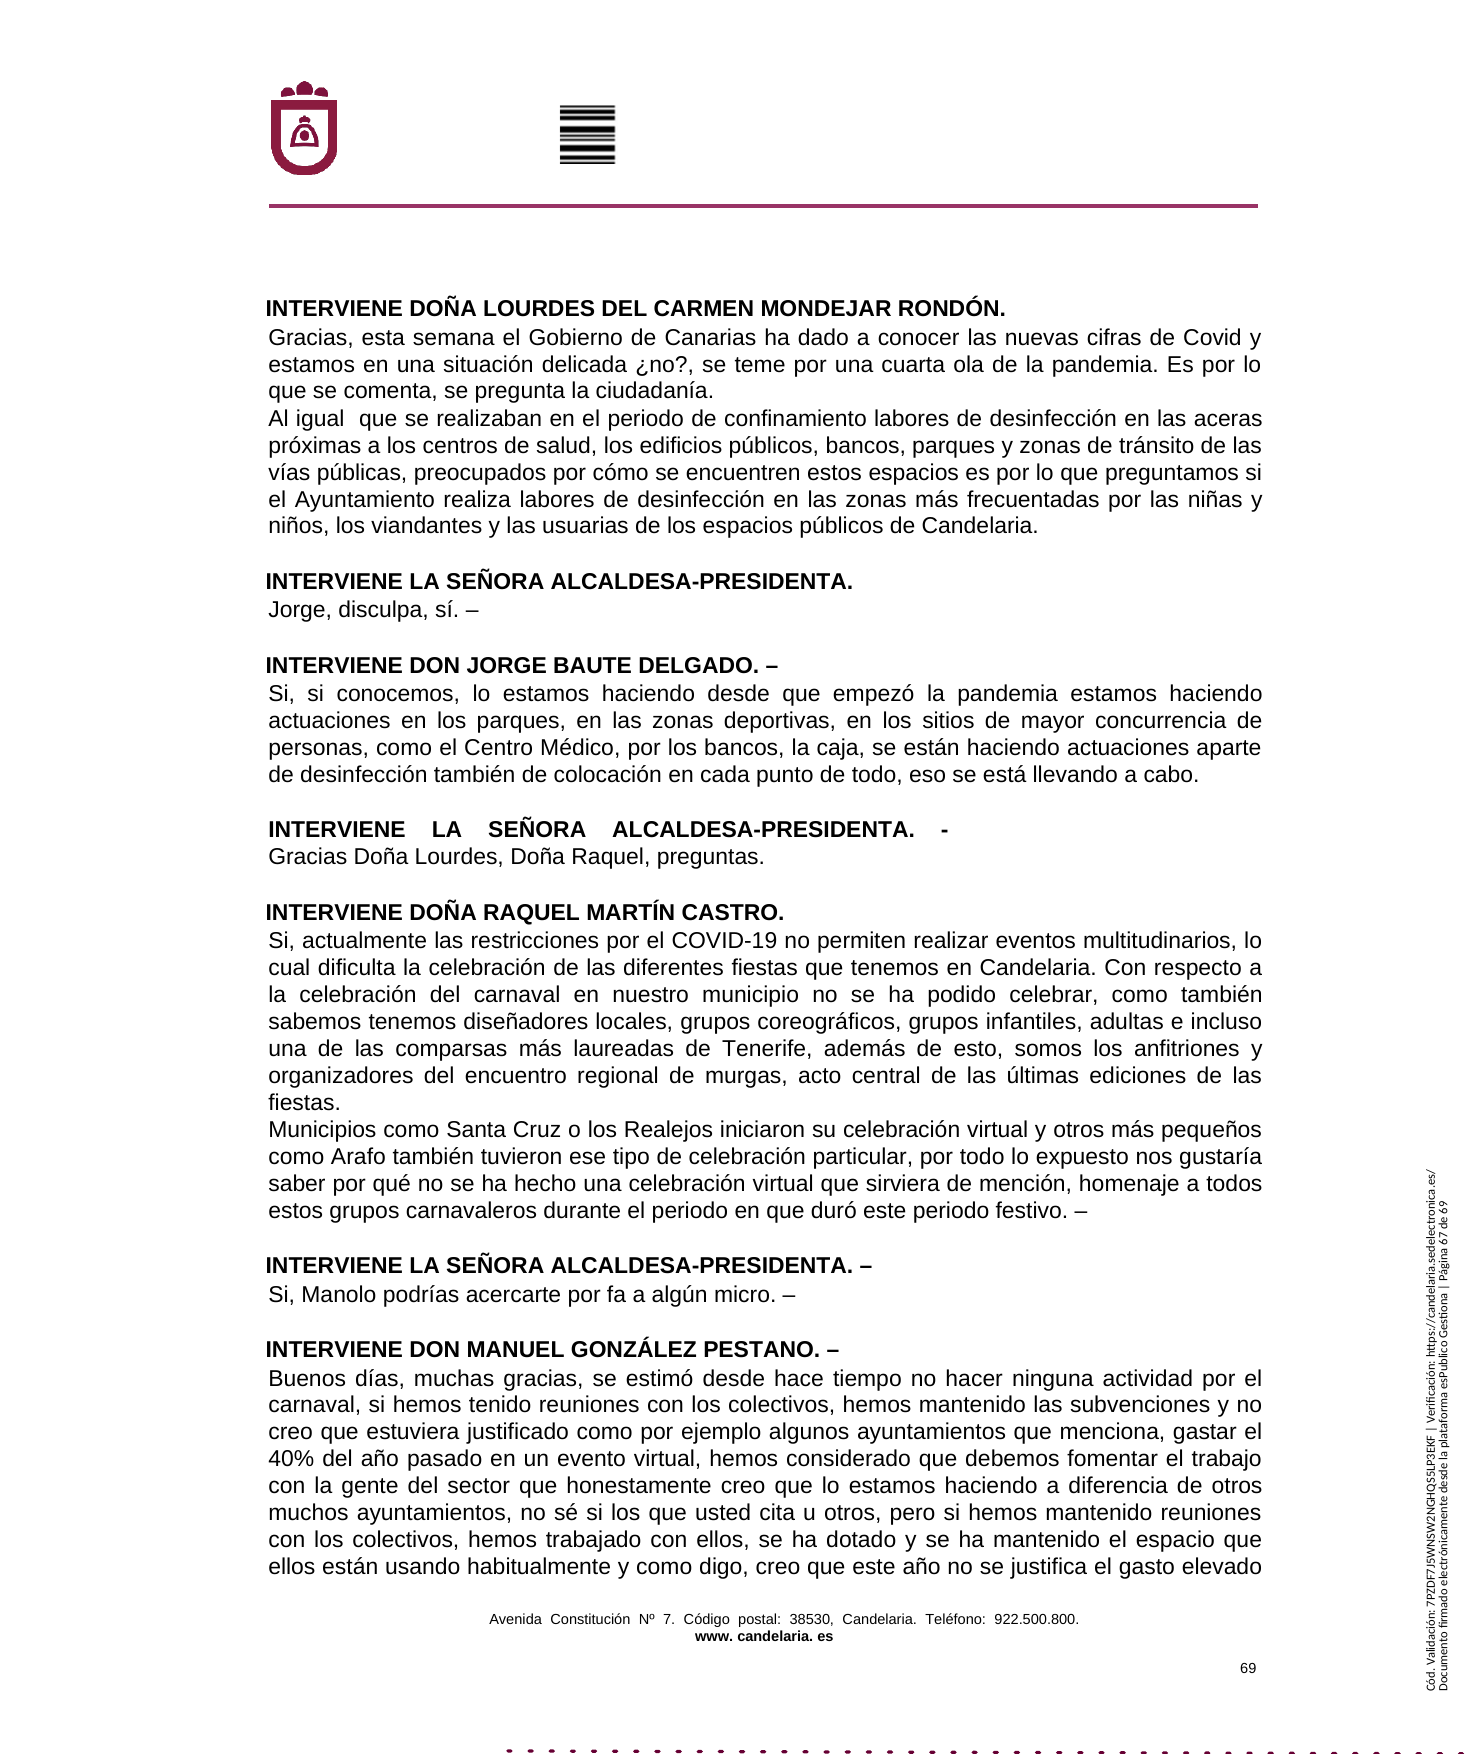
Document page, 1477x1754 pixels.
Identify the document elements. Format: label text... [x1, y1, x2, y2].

text INTERVIENE LA SEÑORA ALCALDESA-PRESIDENTA. – [265, 1252, 1263, 1278]
text INTERVIENE LA SEÑORA ALCALDESA-PRESIDENTA. [265, 568, 1263, 594]
text INTERVIENE DON MANUEL GONZÁLEZ PESTANO. – [265, 1336, 1263, 1362]
text INTERVIENE DOÑA LOURDES DEL CARMEN MONDEJAR RONDÓN. [265, 295, 1263, 322]
text INTERVIENE DON JORGE BAUTE DELGADO. – [265, 652, 1263, 678]
text Si, si conocemos, lo estamos haciendo desde que empezó la pandemia estamos haciendo actuaciones en los parques, en las zonas deportivas, en los sitios de mayor concurrencia de personas, como el Centro Médico, por los bancos, la caja, se están haciendo actuaciones aparte de desinfección también de colocación en cada punto de todo, eso se está llevando a cabo. [268, 680, 1263, 787]
text Jorge, disculpa, sí. – [268, 596, 1263, 623]
text Si, Manolo podrías acercarte por fa a algún micro. – [268, 1281, 1263, 1307]
text Gracias, esta semana el Gobierno de Canarias ha dado a conocer las nuevas cifras de Covid y estamos en una situación delicada ¿no?, se teme por una cuarta ola de la pandemia. Es por lo que se comenta, se pregunta la ciudadanía. [268, 324, 1263, 404]
text INTERVIENE DOÑA RAQUEL MARTÍN CASTRO. [265, 899, 1263, 925]
text Al igual que se realizaban en el periodo de confinamiento labores de desinfección en las aceras próximas a los centros de salud, los edificios públicos, bancos, parques y zonas de tránsito de las vías públicas, preocupados por cómo se encuentren estos espacios es por lo que preguntamos si el Ayuntamiento realiza labores de desinfección en las zonas más frecuentadas por las niñas y niños, los viandantes y las usuarias de los espacios públicos de Candelaria. [268, 405, 1263, 539]
text Municipios como Santa Cruz o los Realejos iniciaron su celebración virtual y otros más pequeños como Arafo también tuvieron ese tipo de celebración particular, por todo lo expuesto nos gustaría saber por qué no se ha hecho una celebración virtual que sirviera de mención, homenaje a todos estos grupos carnavaleros durante el periodo en que duró este periodo festivo. – [268, 1116, 1263, 1223]
text INTERVIENE LA SEÑORA ALCALDESA-PRESIDENTA. - Gracias Doña Lourdes, Doña Raquel, preguntas. [268, 816, 949, 870]
text Si, actualmente las restricciones por el COVID-19 no permiten realizar eventos multitudinarios, lo cual dificulta la celebración de las diferentes fiestas que tenemos en Candelaria. Con respecto a la celebración del carnaval en nuestro municipio no se ha podido celebrar, como también sabemos tenemos diseñadores locales, grupos coreográficos, grupos infantiles, adultas e incluso una de las comparsas más laureadas de Tenerife, además de esto, somos los anfitriones y organizadores del encuentro regional de murgas, acto central de las últimas ediciones de las fiestas. [268, 927, 1263, 1115]
text Buenos días, muchas gracias, se estimó desde hace tiempo no hacer ninguna actividad por el carnaval, si hemos tenido reuniones con los colectivos, hemos mantenido las subvenciones y no creo que estuviera justificado como por ejemplo algunos ayuntamientos que menciona, gastar el 40% del año pasado en un evento virtual, hemos considerado que debemos fomentar el trabajo con la gente del sector que honestamente creo que lo estamos haciendo a diferencia de otros muchos ayuntamientos, no sé si los que usted cita u otros, pero si hemos mantenido reuniones con los colectivos, hemos trabajado con ellos, se ha dotado y se ha mantenido el espacio que ellos están usando habitualmente y como digo, creo que este año no se justifica el gasto elevado [268, 1364, 1263, 1579]
